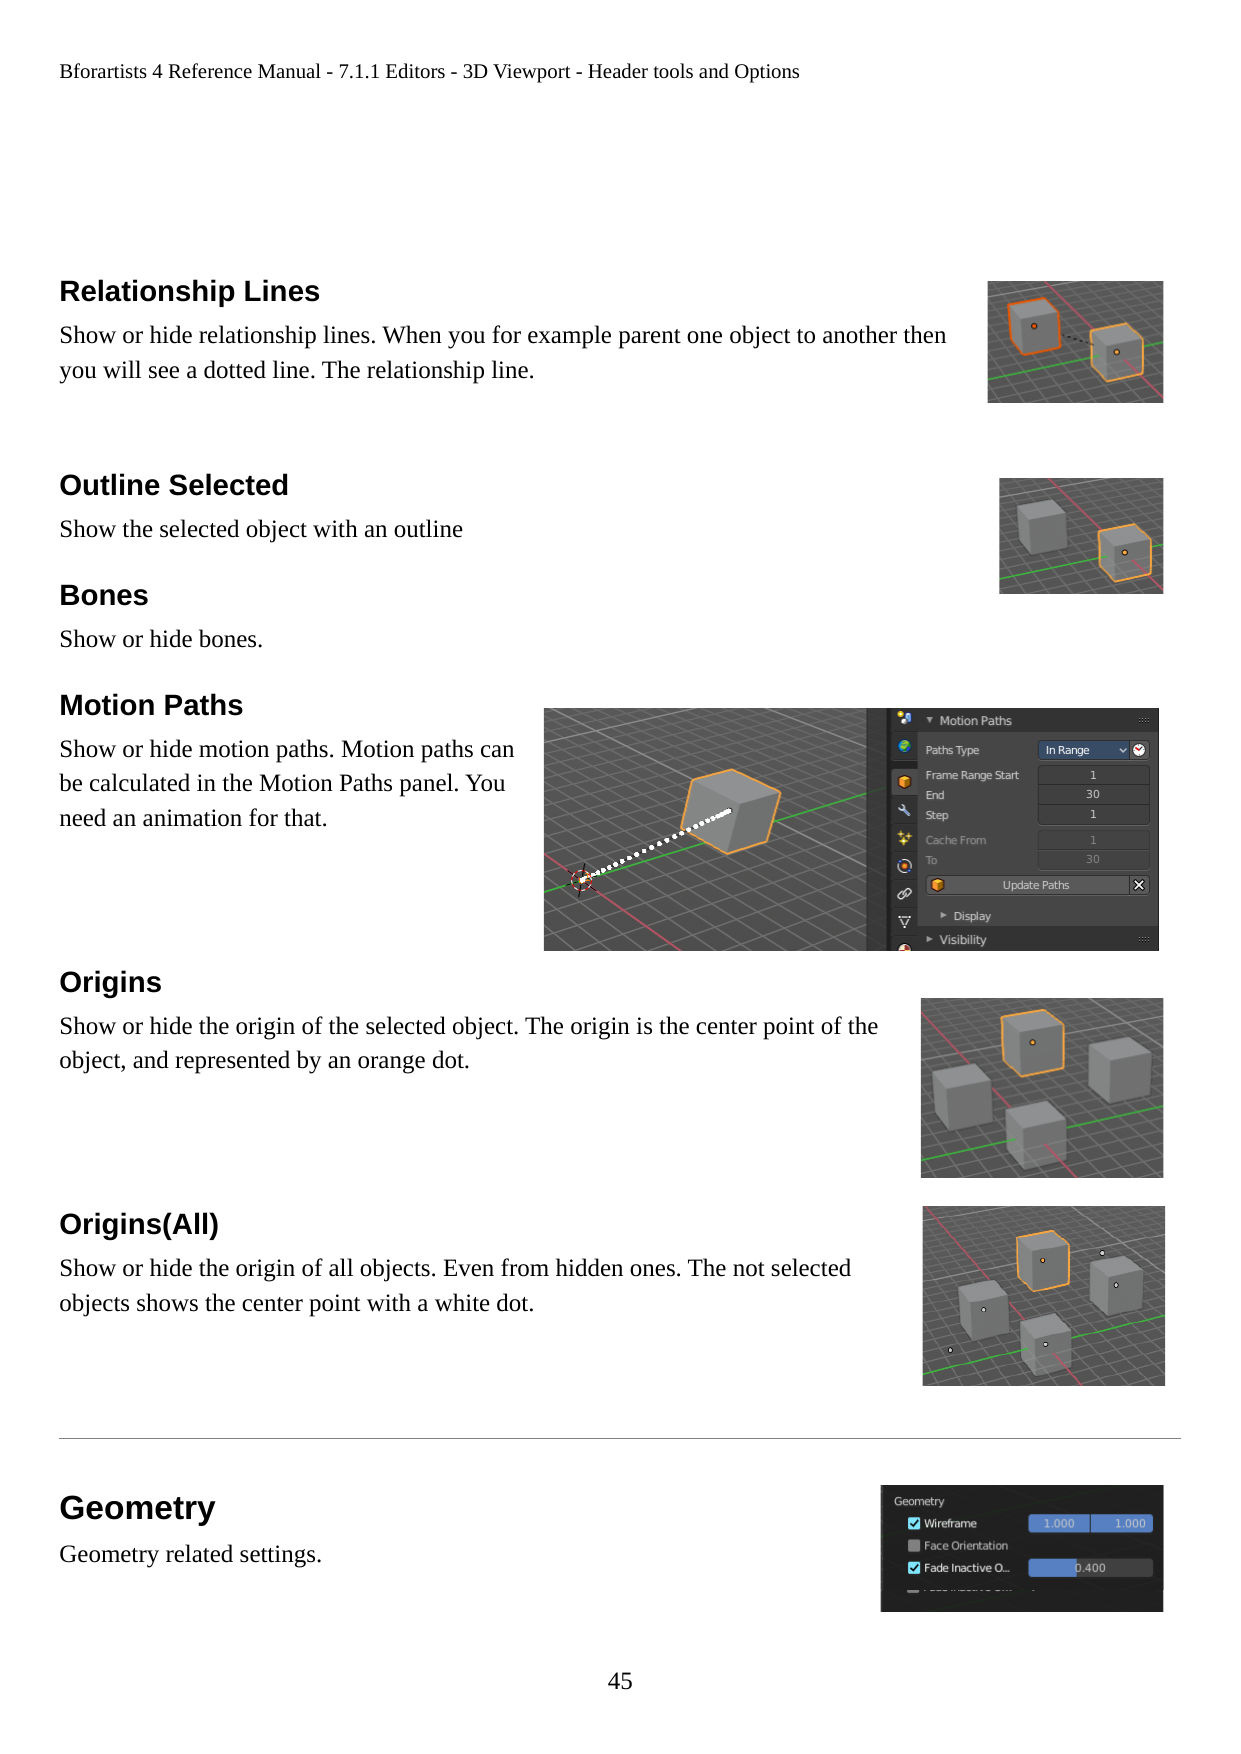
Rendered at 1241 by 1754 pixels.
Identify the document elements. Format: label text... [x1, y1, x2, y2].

text Show or hide motion paths. Motion paths can be calculated in the Motion Paths panel. You need an animation for that. [59, 734, 543, 832]
subtitle Outline Selected [59, 468, 1181, 502]
subtitle Origins(All) [59, 1207, 922, 1241]
subtitle Relationship Lines [59, 274, 1181, 308]
subtitle Geometry [59, 1488, 880, 1527]
picture [922, 1206, 1166, 1386]
text Geometry related settings. [59, 1539, 880, 1568]
subtitle [1164, 1488, 1181, 1527]
picture [880, 1485, 1164, 1612]
text Show the selected object with an outline [59, 514, 999, 543]
text Show or hide bones. [59, 624, 1181, 653]
picture [987, 281, 1164, 403]
picture [999, 478, 1164, 594]
text Show or hide the origin of all objects. Even from hidden ones. The not selected objects shows the center point with a white dot. [59, 1253, 922, 1317]
picture [920, 998, 1164, 1178]
picture [543, 708, 1159, 951]
subtitle Origins [59, 964, 1181, 998]
subtitle [1166, 1207, 1181, 1241]
text Show or hide the origin of the selected object. The origin is the center point of the object, and represented by an orange dot. [59, 1011, 920, 1074]
subtitle Motion Paths [59, 688, 1181, 721]
subtitle Bones [59, 578, 1181, 611]
text Show or hide relationship lines. When you for example parent one object to another then you will see a dotted line. The relationship line. [59, 321, 987, 384]
